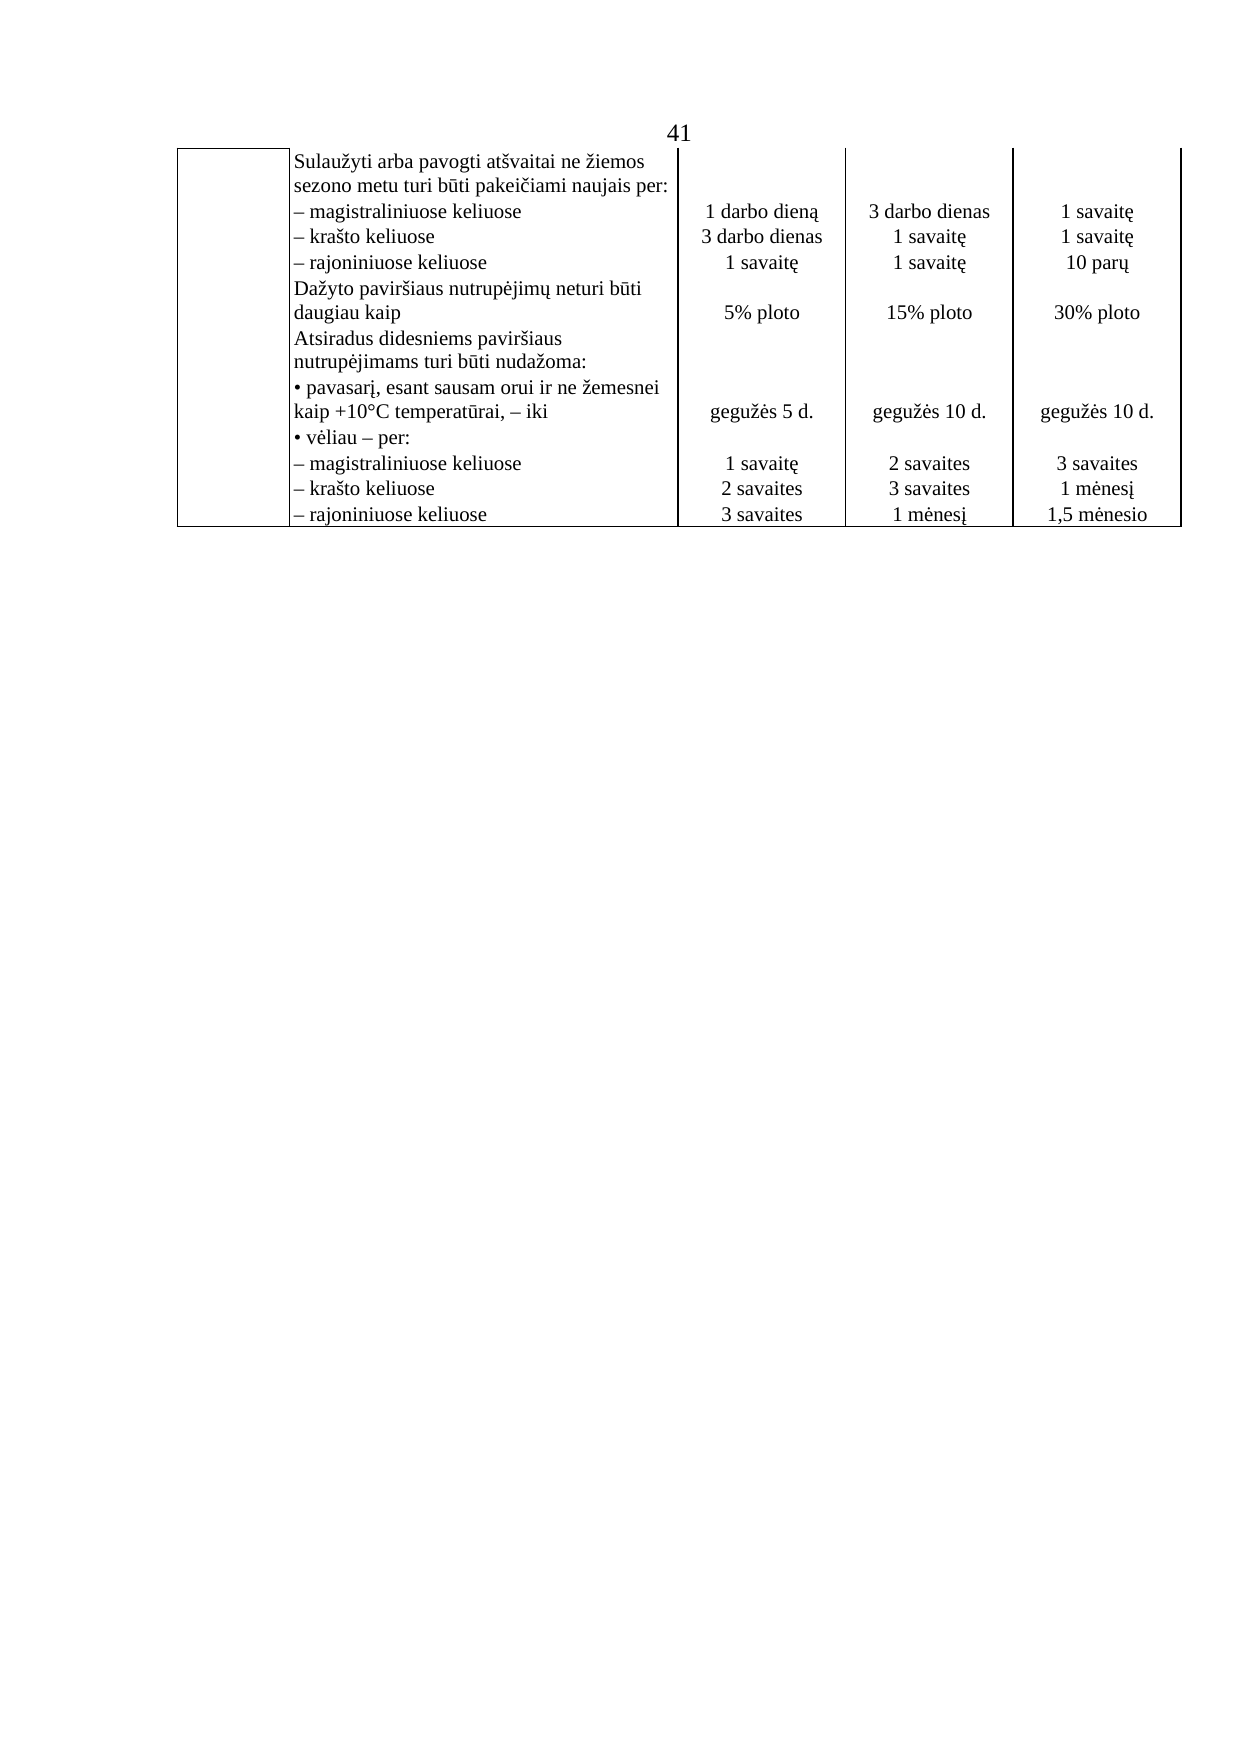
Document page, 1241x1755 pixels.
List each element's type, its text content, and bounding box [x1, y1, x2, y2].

table_cell – magistraliniuose keliuose [290, 197, 677, 223]
table_cell 1 savaitę [1014, 223, 1180, 248]
table_cell 1,5 mėnesio [1014, 500, 1180, 526]
table_cell 3 savaites [846, 475, 1012, 500]
table_cell Sulaužyti arba pavogti atšvaitai ne žiemos sezono metu turi būti pakeičiami naujais per: [290, 148, 677, 197]
table_cell 1 savaitę [846, 223, 1012, 248]
table_cell – rajoniniuose keliuose [290, 249, 677, 274]
table_cell 3 darbo dienas [846, 197, 1012, 223]
table_cell [846, 148, 1012, 197]
table_cell gegužės 5 d. [679, 374, 845, 423]
table_cell [846, 423, 1012, 449]
table_cell Atsiradus didesniems paviršiaus nutrupėjimams turi būti nudažoma: [290, 324, 677, 373]
table_cell • vėliau – per: [290, 423, 677, 449]
table_cell • pavasarį, esant sausam orui ir ne žemesnei kaip +10°C temperatūrai, – iki [290, 374, 677, 423]
table_cell 5% ploto [679, 274, 845, 324]
table_cell [1014, 148, 1180, 197]
table_cell 3 savaites [679, 500, 845, 526]
table_cell [846, 324, 1012, 373]
table_cell 1 mėnesį [846, 500, 1012, 526]
table_cell 1 savaitę [846, 249, 1012, 274]
table_cell 3 darbo dienas [679, 223, 845, 248]
table_cell 3 savaites [1014, 449, 1180, 474]
table_cell – krašto keliuose [290, 475, 677, 500]
table_cell 1 mėnesį [1014, 475, 1180, 500]
table_cell – rajoniniuose keliuose [290, 500, 677, 526]
table_cell [679, 423, 845, 449]
table_cell Dažyto paviršiaus nutrupėjimų neturi būti daugiau kaip [290, 274, 677, 324]
table_cell 1 savaitę [679, 449, 845, 474]
table_cell gegužės 10 d. [1014, 374, 1180, 423]
table_cell 30% ploto [1014, 274, 1180, 324]
table_cell [1014, 423, 1180, 449]
table_cell 2 savaites [846, 449, 1012, 474]
table_cell 15% ploto [846, 274, 1012, 324]
table_cell 10 parų [1014, 249, 1180, 274]
table_cell – krašto keliuose [290, 223, 677, 248]
table_cell [178, 149, 289, 526]
table_cell 1 savaitę [679, 249, 845, 274]
table_cell – magistraliniuose keliuose [290, 449, 677, 474]
table_cell gegužės 10 d. [846, 374, 1012, 423]
table_cell 1 savaitę [1014, 197, 1180, 223]
table_cell [1014, 324, 1180, 373]
table_cell 2 savaites [679, 475, 845, 500]
table_cell [679, 324, 845, 373]
table_cell 1 darbo dieną [679, 197, 845, 223]
table_cell [679, 148, 845, 197]
